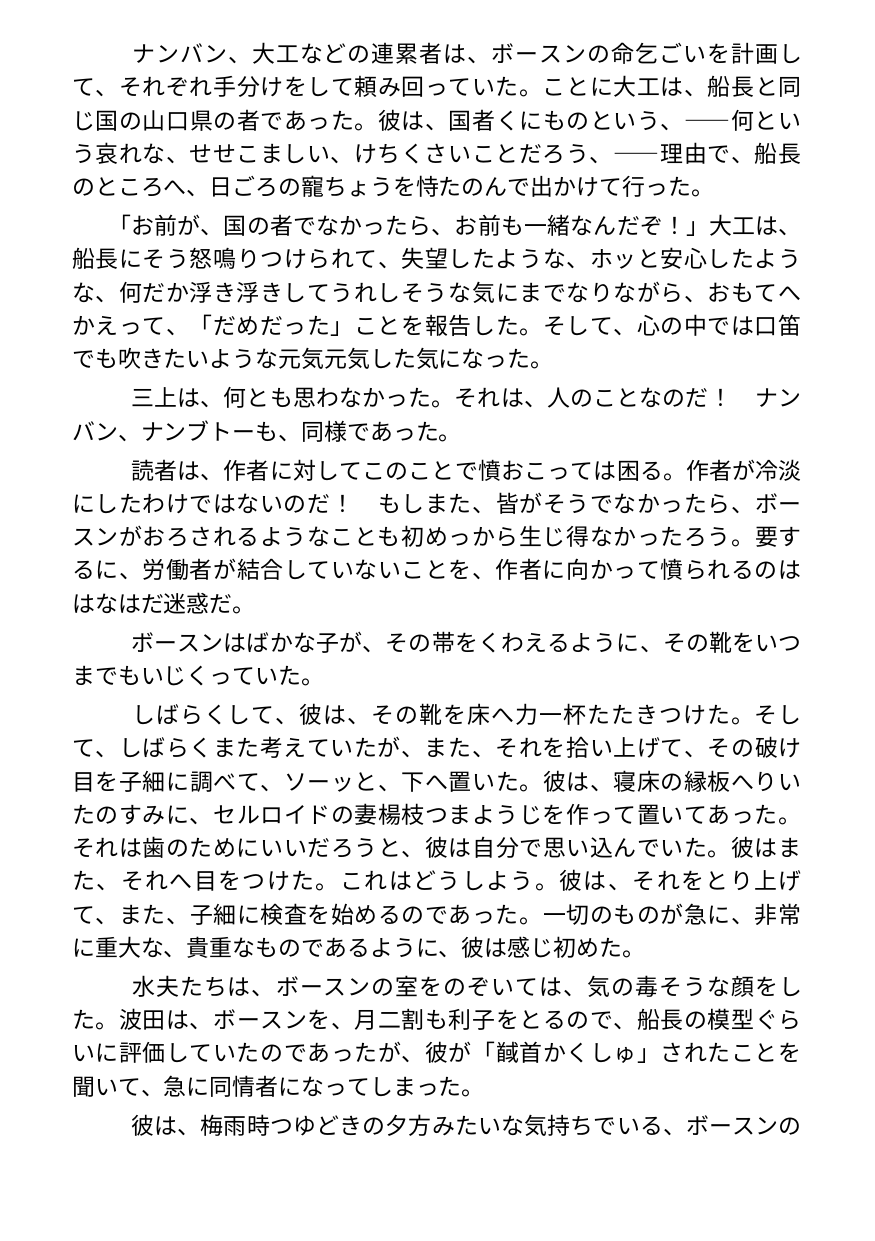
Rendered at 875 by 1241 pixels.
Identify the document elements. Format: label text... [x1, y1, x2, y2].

text 彼は、梅雨時つゆどきの夕方みたいな気持ちでいる、ボースンの [72, 1108, 802, 1141]
text 水夫たちは、ボースンの室をのぞいては、気の毒そうな顔をした。波田は、ボースンを、月二割も利子をとるので、船長の模型ぐらいに評価していたのであったが、彼が「馘首かくしゅ」されたことを聞いて、急に同情者になってしまった。 [72, 969, 802, 1102]
text しばらくして、彼は、その靴を床へ力一杯たたきつけた。そして、しばらくまた考えていたが、また、それを拾い上げて、その破け目を子細に調べて、ソーッと、下へ置いた。彼は、寝床の縁板へりいたのすみに、セルロイドの妻楊枝つまようじを作って置いてあった。それは歯のためにいいだろうと、彼は自分で思い込んでいた。彼はまた、それへ目をつけた。これはどうしよう。彼は、それをとり上げて、また、子細に検査を始めるのであった。一切のものが急に、非常に重大な、貴重なものであるように、彼は感じ初めた。 [72, 697, 802, 963]
text ボースンはばかな子が、その帯をくわえるように、その靴をいつまでもいじくっていた。 [72, 625, 802, 691]
text 三上は、何とも思わなかった。それは、人のことなのだ！ ナンバン、ナンブトーも、同様であった。 [72, 380, 802, 447]
text 読者は、作者に対してこのことで憤おこっては困る。作者が冷淡にしたわけではないのだ！ もしまた、皆がそうでなかったら、ボースンがおろされるようなことも初めっから生じ得なかったろう。要するに、労働者が結合していないことを、作者に向かって憤られるのははなはだ迷惑だ。 [72, 453, 802, 619]
text ナンバン、大工などの連累者は、ボースンの命乞ごいを計画して、それぞれ手分けをして頼み回っていた。ことに大工は、船長と同じ国の山口県の者であった。彼は、国者くにものという、――何という哀れな、せせこましい、けちくさいことだろう、――理由で、船長のところへ、日ごろの寵ちょうを恃たのんで出かけて行った。 [72, 36, 802, 202]
text 「お前が、国の者でなかったら、お前も一緒なんだぞ！」大工は、船長にそう怒鳴りつけられて、失望したような、ホッと安心したような、何だか浮き浮きしてうれしそうな気にまでなりながら、おもてへかえって、「だめだった」ことを報告した。そして、心の中では口笛でも吹きたいような元気元気した気になった。 [72, 208, 802, 374]
